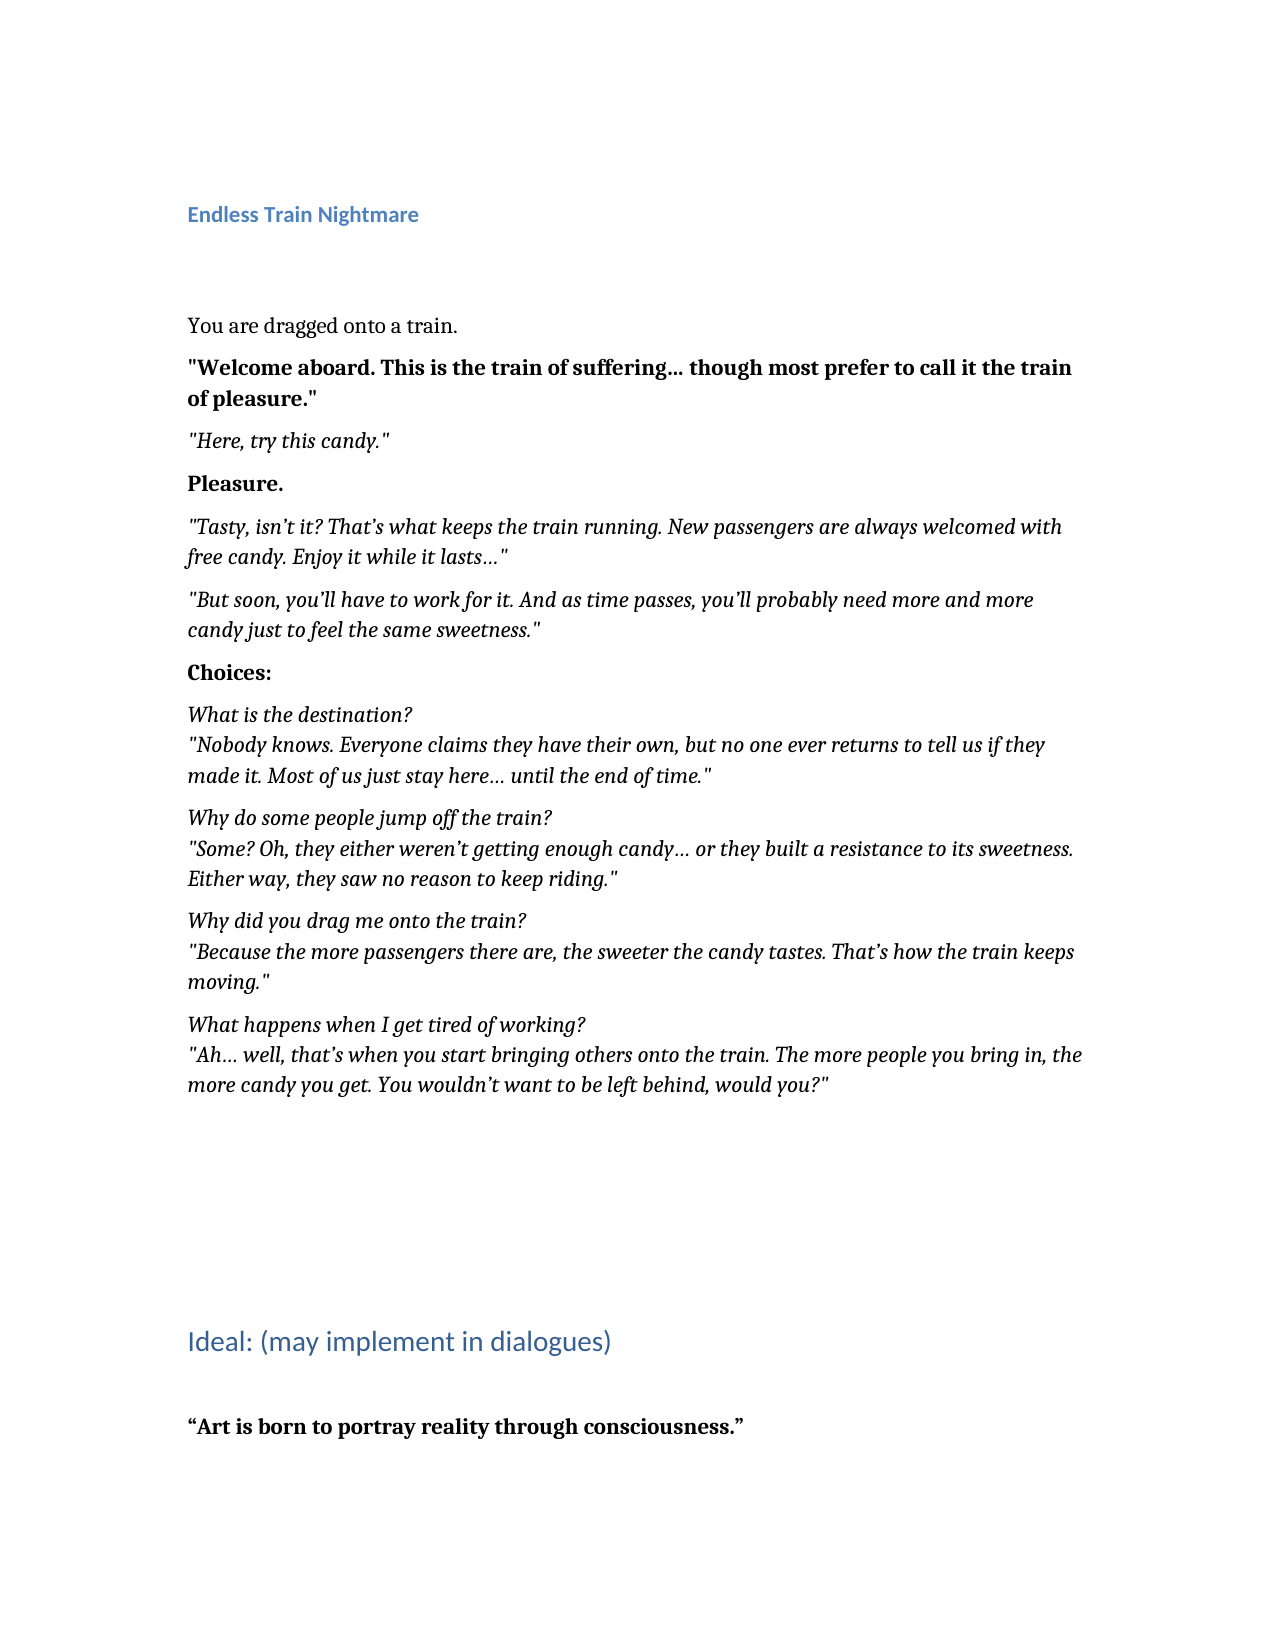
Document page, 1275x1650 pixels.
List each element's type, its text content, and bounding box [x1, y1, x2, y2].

subtitle Endless Train Nightmare [187, 200, 1087, 228]
text "Here, try this candy." [187, 428, 1087, 454]
text “Art is born to portray reality through consciousness.” [187, 1414, 1087, 1440]
text "Welcome aboard. This is the train of suffering… though most prefer to call it the train of pleasure." [187, 355, 1087, 412]
text Choices: [187, 659, 1087, 686]
text What happens when I get tired of working? "Ah… well, that’s when you start bringing others onto the train. The more people you bring in, the more candy you get. You wouldn’t want to be left behind, would you?" [187, 1011, 1087, 1098]
text Why do some people jump off the train? "Some? Oh, they either weren’t getting enough candy… or they built a resistance to its sweetness. Either way, they saw no reason to keep riding." [187, 805, 1087, 892]
subtitle Ideal: (may implement in dialogues) [187, 1323, 1087, 1359]
text Pleasure. [187, 471, 1087, 497]
text "But soon, you’ll have to work for it. And as time passes, you’ll probably need more and more candy just to feel the same sweetness." [187, 586, 1087, 643]
text You are dragged onto a train. [187, 312, 1087, 339]
text What is the destination? "Nobody knows. Everyone claims they have their own, but no one ever returns to tell us if they made it. Most of us just stay here… until the end of time." [187, 702, 1087, 789]
text "Tasty, isn’t it? That’s what keeps the train running. New passengers are always welcomed with free candy. Enjoy it while it lasts…" [187, 513, 1087, 570]
text Why did you drag me onto the train? "Because the more passengers there are, the sweeter the candy tastes. That’s how the train keeps moving." [187, 908, 1087, 995]
